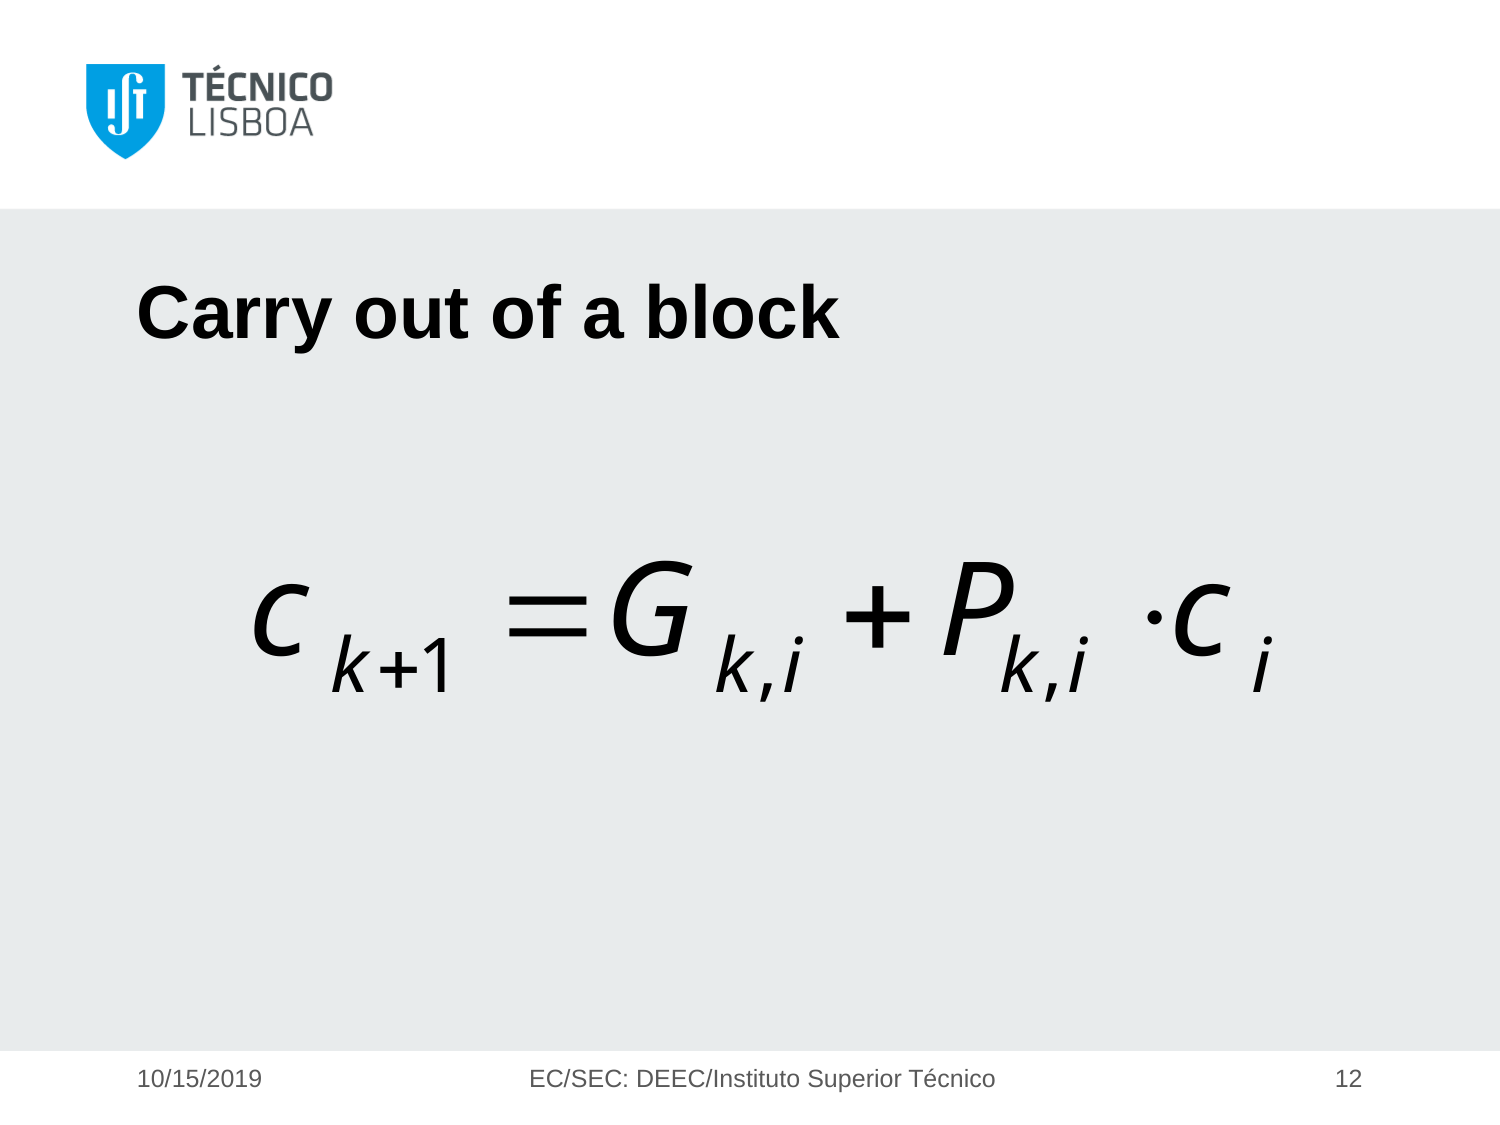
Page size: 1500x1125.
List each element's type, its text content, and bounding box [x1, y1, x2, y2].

slide_number 14 [1077, 1052, 1378, 1103]
slide_number 10/15/2019 [121, 1052, 425, 1103]
picture [0, 0, 1500, 1125]
title Carry out of a block [121, 237, 1378, 381]
footer EC/SEC: DEEC/Instituto Superior Técnico [512, 1052, 1021, 1103]
